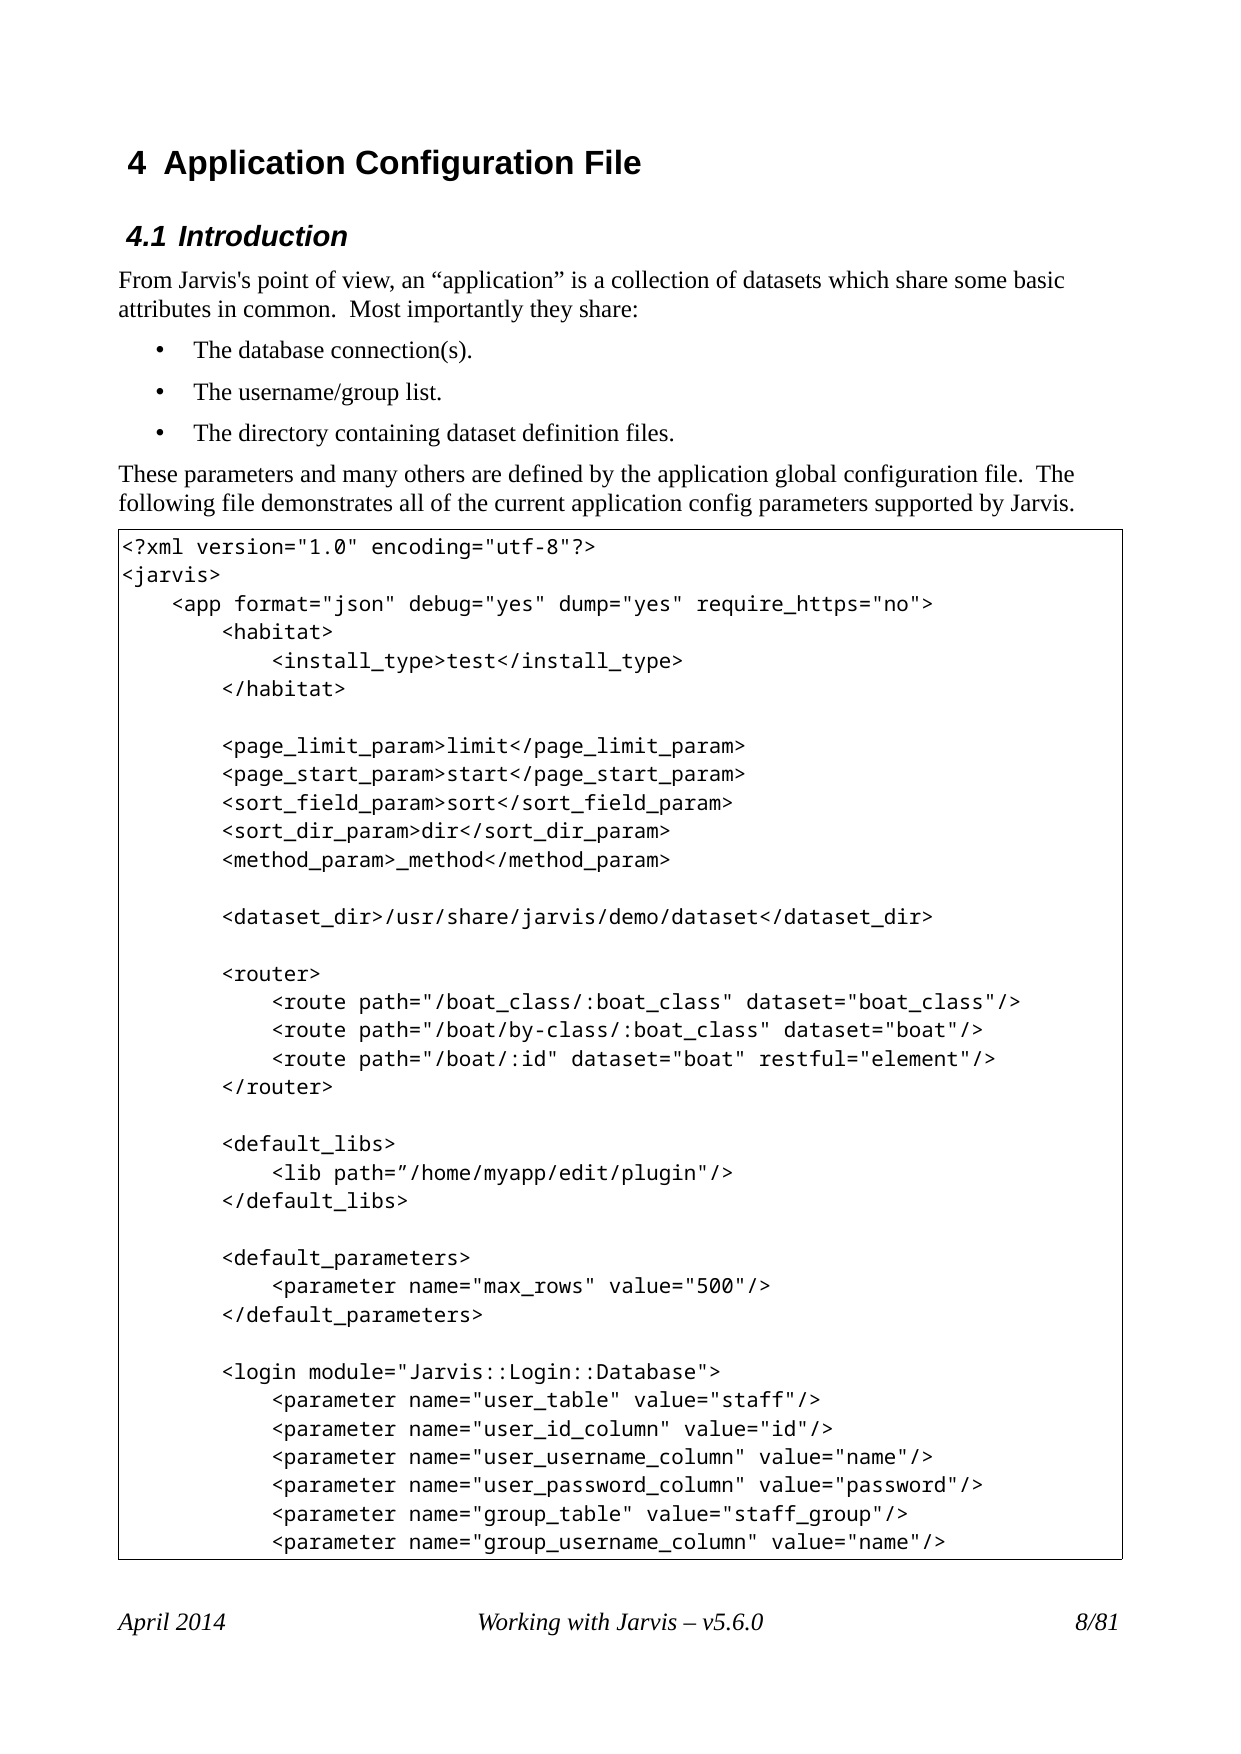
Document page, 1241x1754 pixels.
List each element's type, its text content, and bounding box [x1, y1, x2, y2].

text <parameter name="user_username_column" value="name"/> [119, 1439, 1122, 1467]
text From Jarvis's point of view, an “application” is a collection of datasets which share some basic attributes in common. Most importantly they share: [118, 265, 1122, 323]
text <parameter name="user_id_column" value="id"/> [119, 1411, 1122, 1439]
text </habitat> [119, 671, 1122, 703]
text <default_libs> [119, 1126, 1122, 1155]
text <parameter name="user_table" value="staff"/> [119, 1382, 1122, 1411]
text <parameter name="max_rows" value="500"/> [119, 1268, 1122, 1297]
text <page_limit_param>limit</page_limit_param> [119, 728, 1122, 757]
text These parameters and many others are defined by the application global configuration file. The following file demonstrates all of the current application config parameters supported by Jarvis. [118, 459, 1122, 517]
subtitle Introduction [118, 219, 1122, 253]
text <default_parameters> [119, 1240, 1122, 1268]
text <dataset_dir>/usr/share/jarvis/demo/dataset</dataset_dir> [119, 899, 1122, 930]
list The directory containing dataset definition files. [156, 418, 1122, 447]
list The username/group list. [156, 377, 1122, 405]
text <route path="/boat/by-class/:boat_class" dataset="boat"/> [119, 1012, 1122, 1041]
text <jarvis> [119, 557, 1122, 586]
text <parameter name="user_password_column" value="password"/> [119, 1467, 1122, 1496]
text <sort_dir_param>dir</sort_dir_param> [119, 813, 1122, 842]
text <method_param>_method</method_param> [119, 842, 1122, 873]
text <page_start_param>start</page_start_param> [119, 757, 1122, 785]
text <install_type>test</install_type> [119, 643, 1122, 671]
text <login module="Jarvis::Login::Database"> [119, 1354, 1122, 1382]
text <app format="json" debug="yes" dump="yes" require_https="no"> [119, 586, 1122, 614]
text <sort_field_param>sort</sort_field_param> [119, 785, 1122, 813]
text <router> [119, 956, 1122, 984]
list The database connection(s). [156, 335, 1122, 364]
subtitle Application Configuration File [118, 143, 1122, 182]
text <parameter name="group_table" value="staff_group"/> [119, 1496, 1122, 1524]
text </default_parameters> [119, 1297, 1122, 1328]
text <parameter name="group_username_column" value="name"/> [119, 1524, 1122, 1559]
text <habitat> [119, 614, 1122, 643]
text <route path="/boat_class/:boat_class" dataset="boat_class"/> [119, 984, 1122, 1012]
text <route path="/boat/:id" dataset="boat" restful="element"/> [119, 1041, 1122, 1069]
text <lib path=”/home/myapp/edit/plugin"/> [119, 1155, 1122, 1183]
text <?xml version="1.0" encoding="utf-8"?> [119, 530, 1122, 557]
text </default_libs> [119, 1183, 1122, 1214]
text </router> [119, 1069, 1122, 1101]
